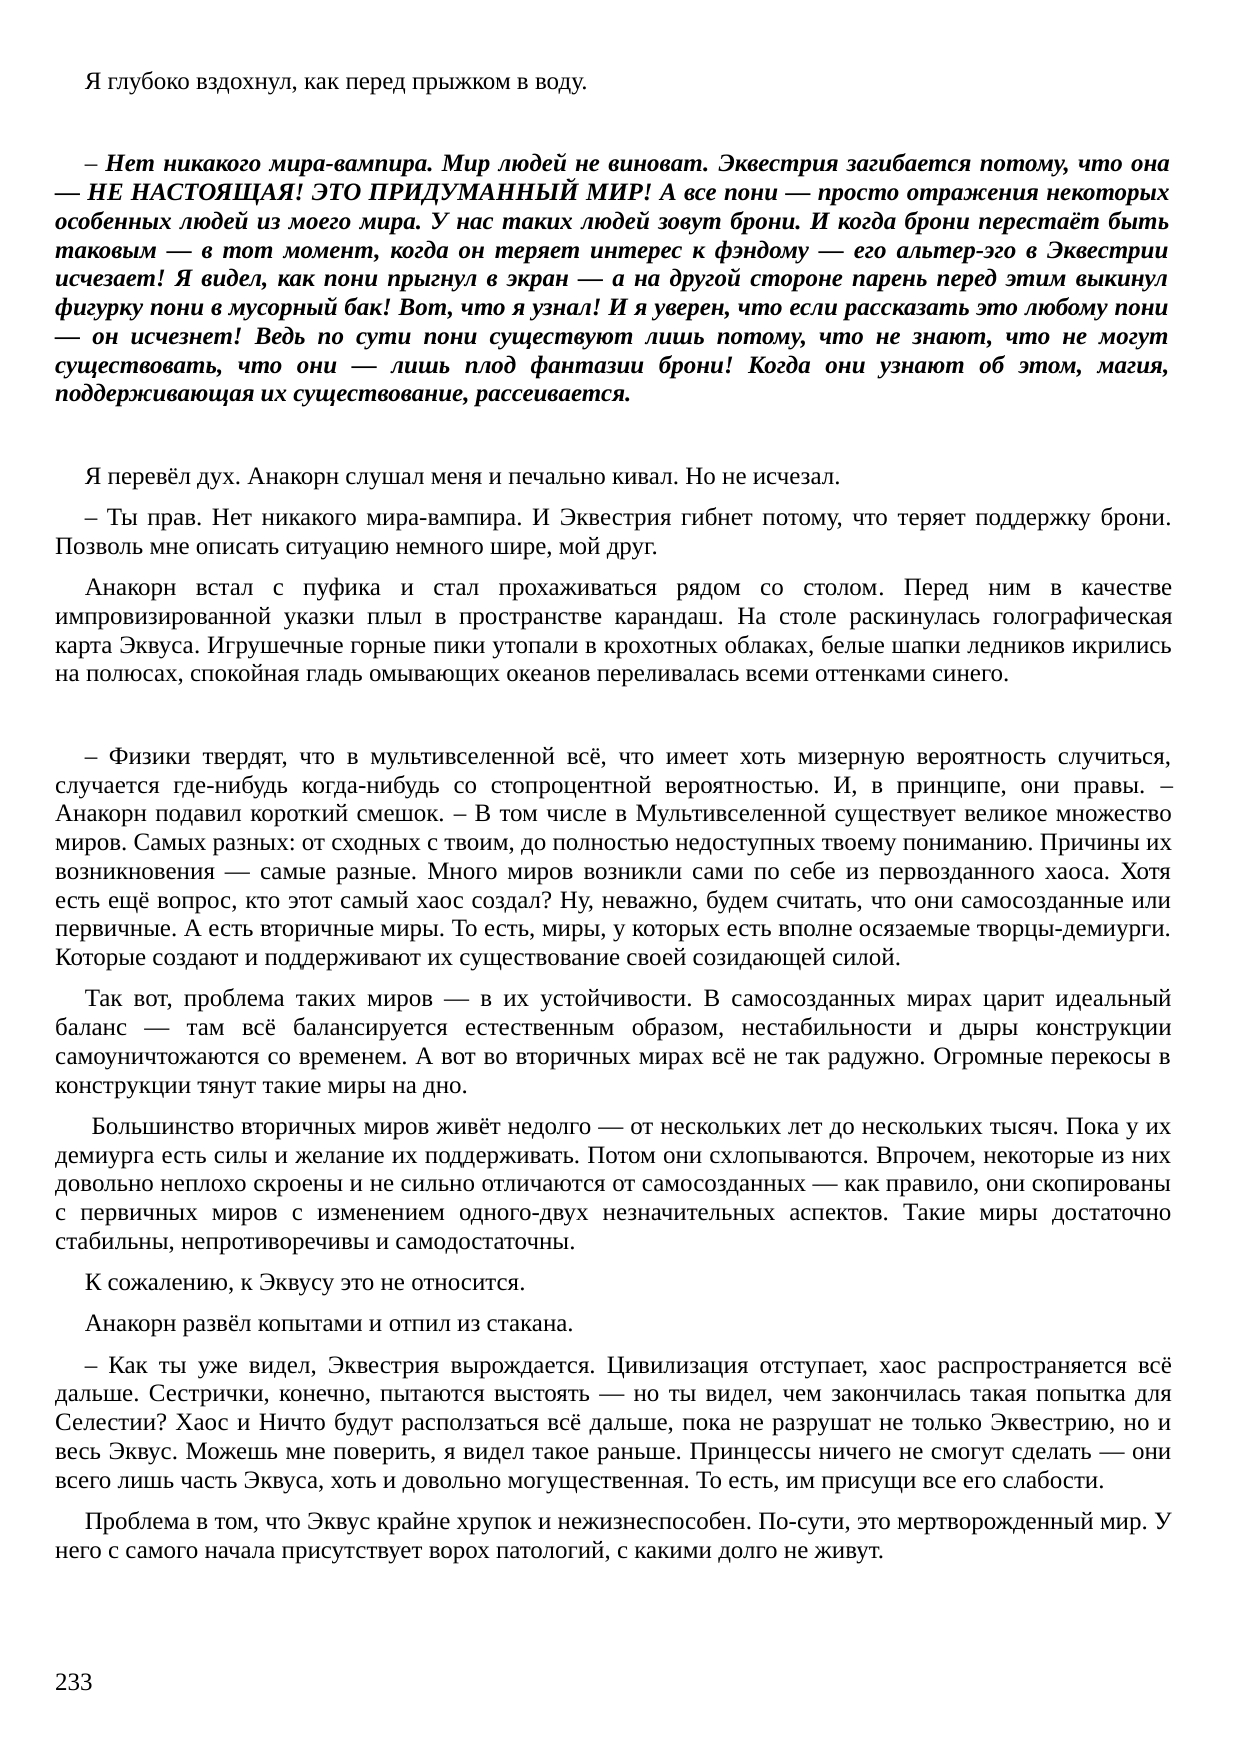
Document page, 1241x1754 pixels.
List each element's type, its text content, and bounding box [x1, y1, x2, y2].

text Проблема в том, что Эквус крайне хрупок и нежизнеспособен. По-сути, это мертворожденный мир. У него с самого начала присутствует ворох патологий, с какими долго не живут. [55, 1506, 1173, 1563]
text Я глубоко вздохнул, как перед прыжком в воду. [55, 66, 1173, 95]
text – Нет никакого мира-вампира. Мир людей не виноват. Эквестрия загибается потому, что она — НЕ НАСТОЯЩАЯ! ЭТО ПРИДУМАННЫЙ МИР! А все пони — просто отражения некоторых особенных людей из моего мира. У нас таких людей зовут брони. И когда брони перестаёт быть таковым — в тот момент, когда он теряет интерес к фэндому — его альтер-эго в Эквестрии исчезает! Я видел, как пони прыгнул в экран — а на другой стороне парень перед этим выкинул фигурку пони в мусорный бак! Вот, что я узнал! И я уверен, что если рассказать это любому пони — он исчезнет! Ведь по сути пони существуют лишь потому, что не знают, что не могут существовать, что они — лишь плод фантазии брони! Когда они узнают об этом, магия, поддерживающая их существование, рассеивается. [55, 148, 1173, 407]
text Анакорн встал с пуфика и стал прохаживаться рядом со столом. Перед ним в качестве импровизированной указки плыл в пространстве карандаш. На столе раскинулась голографическая карта Эквуса. Игрушечные горные пики утопали в крохотных облаках, белые шапки ледников икрились на полюсах, спокойная гладь омывающих океанов переливалась всеми оттенками синего. [55, 572, 1173, 687]
text Анакорн развёл копытами и отпил из стакана. [55, 1308, 1173, 1337]
text Так вот, проблема таких миров — в их устойчивости. В самосозданных мирах царит идеальный баланс — там всё балансируется естественным образом, нестабильности и дыры конструкции самоуничтожаются со временем. А вот во вторичных мирах всё не так радужно. Огромные перекосы в конструкции тянут такие миры на дно. [55, 983, 1173, 1098]
text Большинство вторичных миров живёт недолго — от нескольких лет до нескольких тысяч. Пока у их демиурга есть силы и желание их поддерживать. Потом они схлопываются. Впрочем, некоторые из них довольно неплохо скроены и не сильно отличаются от самосозданных — как правило, они скопированы с первичных миров с изменением одного-двух незначительных аспектов. Такие миры достаточно стабильны, непротиворечивы и самодостаточны. [55, 1111, 1173, 1255]
text Я перевёл дух. Анакорн слушал меня и печально кивал. Но не исчезал. [55, 461, 1173, 490]
text – Как ты уже видел, Эквестрия вырождается. Цивилизация отступает, хаос распространяется всё дальше. Сестрички, конечно, пытаются выстоять — но ты видел, чем закончилась такая попытка для Селестии? Хаос и Ничто будут расползаться всё дальше, пока не разрушат не только Эквестрию, но и весь Эквус. Можешь мне поверить, я видел такое раньше. Принцессы ничего не смогут сделать — они всего лишь часть Эквуса, хоть и довольно могущественная. То есть, им присущи все его слабости. [55, 1350, 1173, 1493]
text К сожалению, к Эквусу это не относится. [55, 1267, 1173, 1296]
text – Физики твердят, что в мультивселенной всё, что имеет хоть мизерную вероятность случиться, случается где-нибудь когда-нибудь со стопроцентной вероятностью. И, в принципе, они правы. – Анакорн подавил короткий смешок. – В том числе в Мультивселенной существует великое множество миров. Самых разных: от сходных с твоим, до полностью недоступных твоему пониманию. Причины их возникновения — самые разные. Много миров возникли сами по себе из первозданного хаоса. Хотя есть ещё вопрос, кто этот самый хаос создал? Ну, неважно, будем считать, что они самосозданные или первичные. А есть вторичные миры. То есть, миры, у которых есть вполне осязаемые творцы-демиурги. Которые создают и поддерживают их существование своей созидающей силой. [55, 741, 1173, 971]
text – Ты прав. Нет никакого мира-вампира. И Эквестрия гибнет потому, что теряет поддержку брони. Позволь мне описать ситуацию немного шире, мой друг. [55, 502, 1173, 560]
